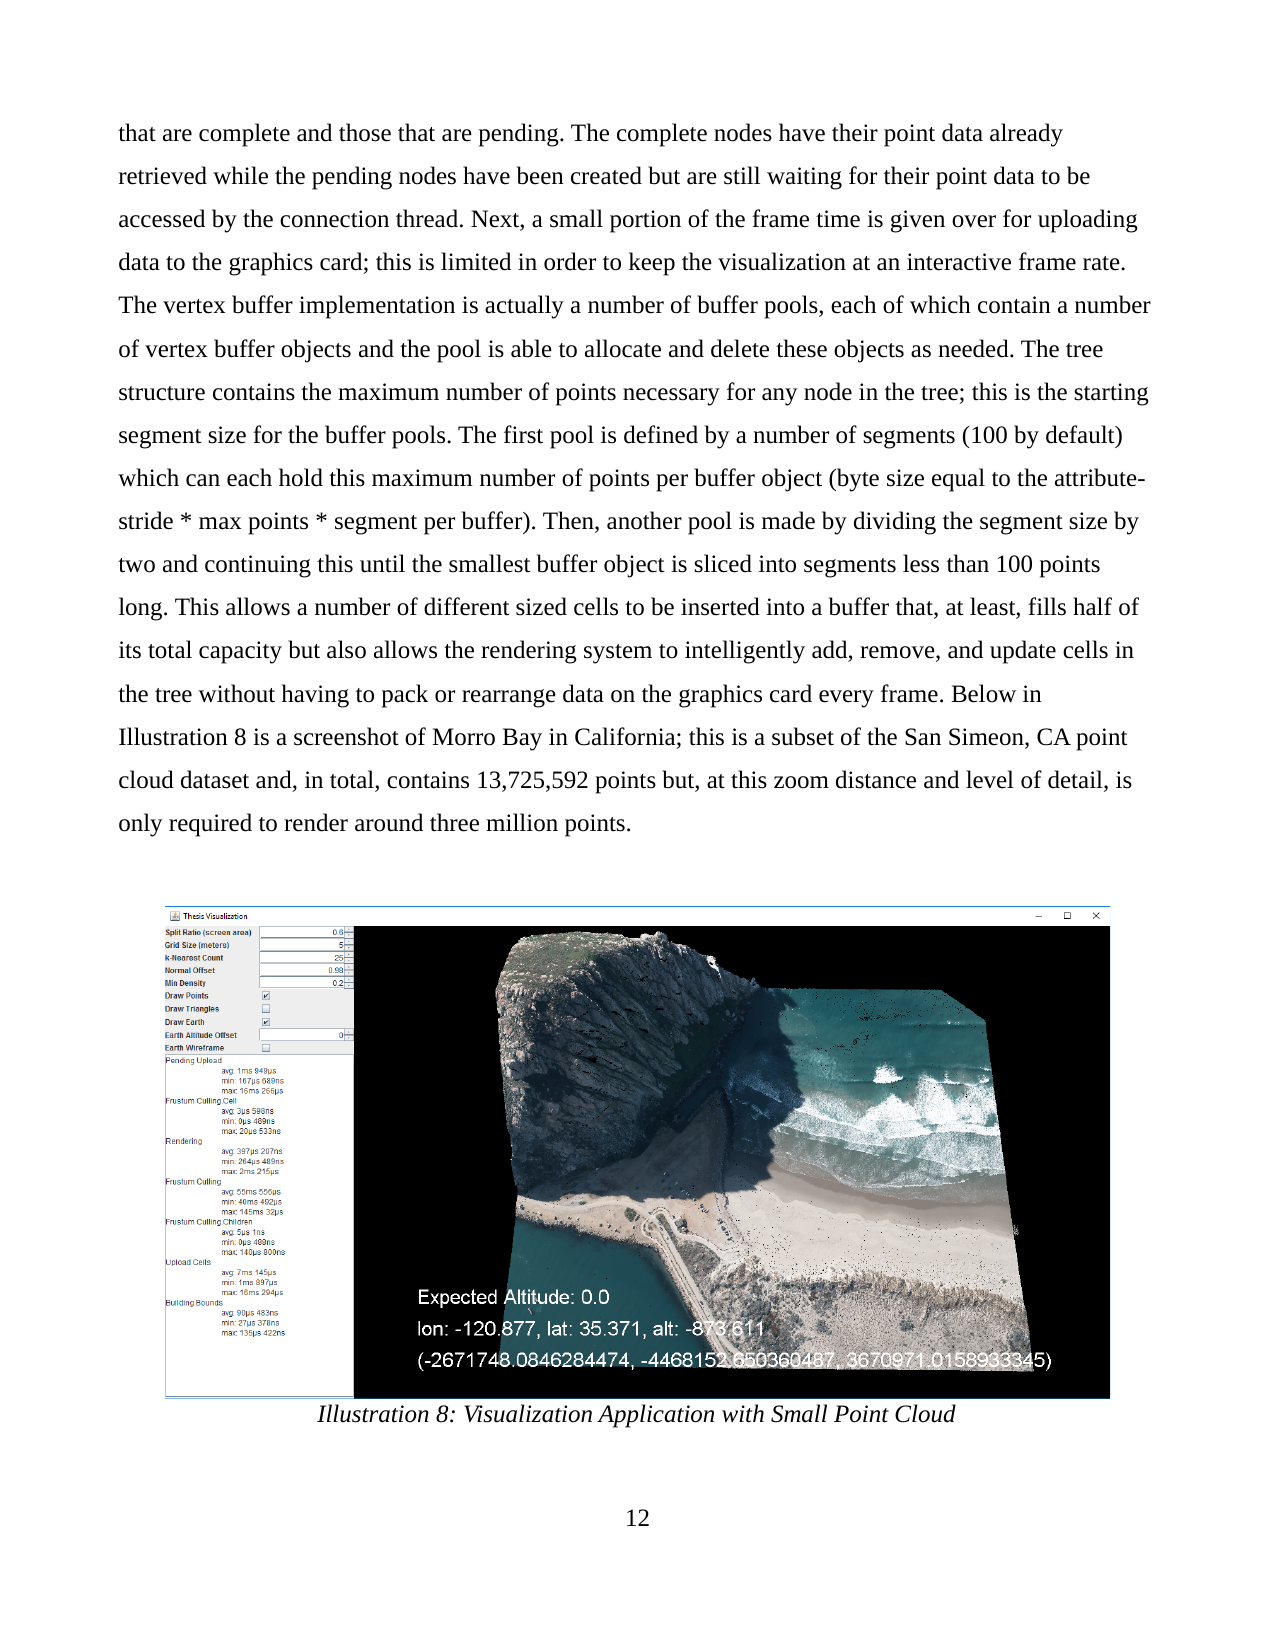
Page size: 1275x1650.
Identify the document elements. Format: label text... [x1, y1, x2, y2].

text that are complete and those that are pending. The complete nodes have their point data already retrieved while the pending nodes have been created but are still waiting for their point data to be accessed by the connection thread. Next, a small portion of the frame time is given over for uploading data to the graphics card; this is limited in order to keep the visualization at an interactive frame rate. The vertex buffer implementation is actually a number of buffer pools, each of which contain a number of vertex buffer objects and the pool is able to allocate and delete these objects as needed. The tree structure contains the maximum number of points necessary for any node in the tree; this is the starting segment size for the buffer pools. The first pool is defined by a number of segments (100 by default) which can each hold this maximum number of points per buffer object (byte size equal to the attribute-stride * max points * segment per buffer). Then, another pool is made by dividing the segment size by two and continuing this until the smallest buffer object is sliced into segments less than 100 points long. This allows a number of different sized cells to be inserted into a buffer that, at least, fills half of its total capacity but also allows the rendering system to intelligently add, remove, and update cells in the tree without having to pack or rearrange data on the graphics card every frame. Below in Illustration 8 is a screenshot of Morro Bay in California; this is a subset of the San Simeon, CA point cloud dataset and, in total, contains 13,725,592 points but, at this zoom distance and level of detail, is only required to render around three million points. [118, 118, 1157, 837]
picture [165, 906, 1111, 1399]
text Illustration 8: Visualization Application with Small Point Cloud [118, 1399, 1157, 1428]
